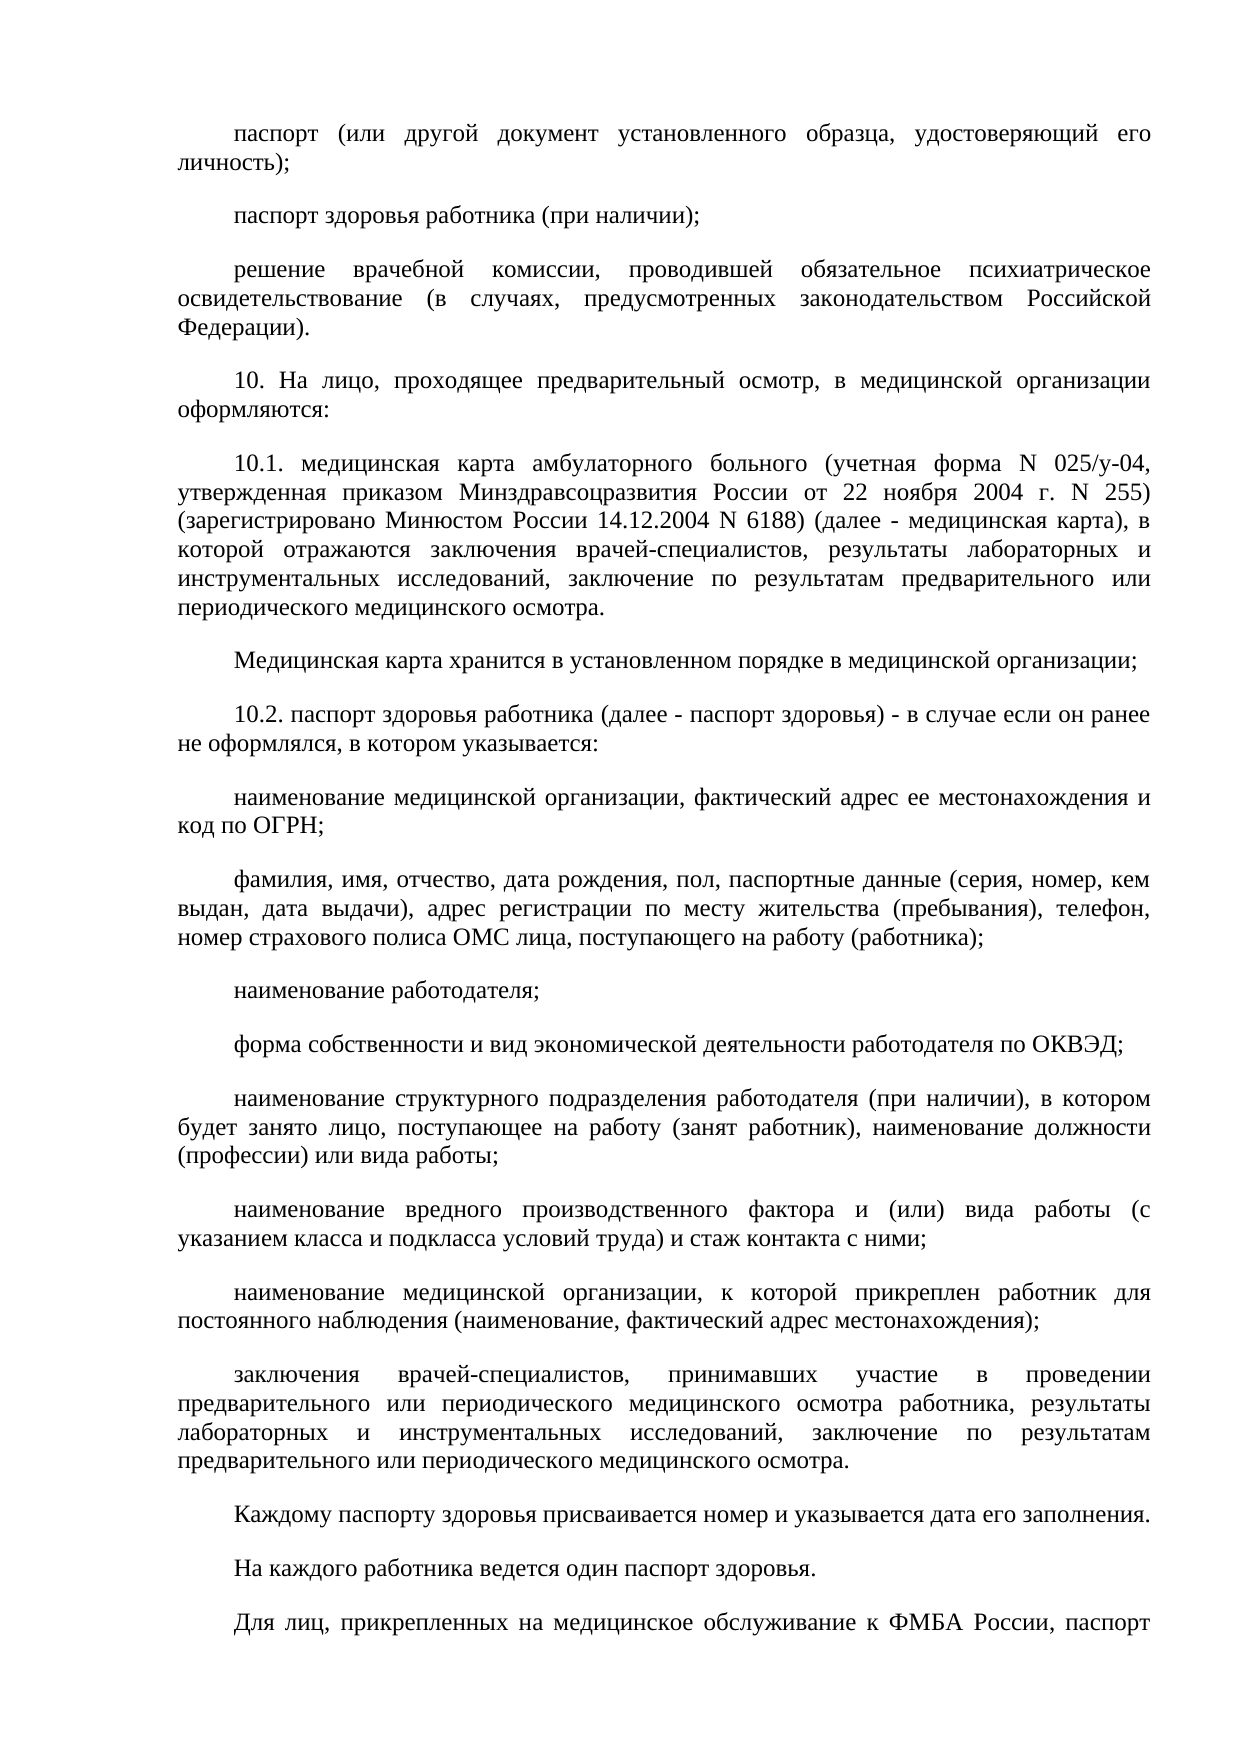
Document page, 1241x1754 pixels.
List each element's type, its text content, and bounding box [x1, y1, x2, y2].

text наименование работодателя; [177, 976, 1152, 1004]
text фамилия, имя, отчество, дата рождения, пол, паспортные данные (серия, номер, кем выдан, дата выдачи), адрес регистрации по месту жительства (пребывания), телефон, номер страхового полиса ОМС лица, поступающего на работу (работника); [177, 864, 1152, 951]
text Для лиц, прикрепленных на медицинское обслуживание к ФМБА России, паспорт [177, 1607, 1152, 1636]
text паспорт здоровья работника (при наличии); [177, 201, 1152, 229]
text 10. На лицо, проходящее предварительный осмотр, в медицинской организации оформляются: [177, 366, 1152, 423]
text наименование медицинской организации, к которой прикреплен работник для постоянного наблюдения (наименование, фактический адрес местонахождения); [177, 1277, 1152, 1334]
text 10.1. медицинская карта амбулаторного больного (учетная форма N 025/у-04, утвержденная приказом Минздравсоцразвития России от 22 ноября 2004 г. N 255) (зарегистрировано Минюстом России 14.12.2004 N 6188) (далее - медицинская карта), в которой отражаются заключения врачей-специалистов, результаты лабораторных и инструментальных исследований, заключение по результатам предварительного или периодического медицинского осмотра. [177, 448, 1152, 621]
text Каждому паспорту здоровья присваивается номер и указывается дата его заполнения. [177, 1499, 1152, 1528]
text паспорт (или другой документ установленного образца, удостоверяющий его личность); [177, 118, 1152, 176]
text форма собственности и вид экономической деятельности работодателя по ОКВЭД; [177, 1029, 1152, 1058]
text наименование вредного производственного фактора и (или) вида работы (с указанием класса и подкласса условий труда) и стаж контакта с ними; [177, 1194, 1152, 1252]
text заключения врачей-специалистов, принимавших участие в проведении предварительного или периодического медицинского осмотра работника, результаты лабораторных и инструментальных исследований, заключение по результатам предварительного или периодического медицинского осмотра. [177, 1359, 1152, 1474]
text Медицинская карта хранится в установленном порядке в медицинской организации; [177, 646, 1152, 674]
text На каждого работника ведется один паспорт здоровья. [177, 1553, 1152, 1582]
text решение врачебной комиссии, проводившей обязательное психиатрическое освидетельствование (в случаях, предусмотренных законодательством Российской Федерации). [177, 254, 1152, 341]
text наименование структурного подразделения работодателя (при наличии), в котором будет занято лицо, поступающее на работу (занят работник), наименование должности (профессии) или вида работы; [177, 1083, 1152, 1169]
text 10.2. паспорт здоровья работника (далее - паспорт здоровья) - в случае если он ранее не оформлялся, в котором указывается: [177, 699, 1152, 757]
text наименование медицинской организации, фактический адрес ее местонахождения и код по ОГРН; [177, 782, 1152, 839]
